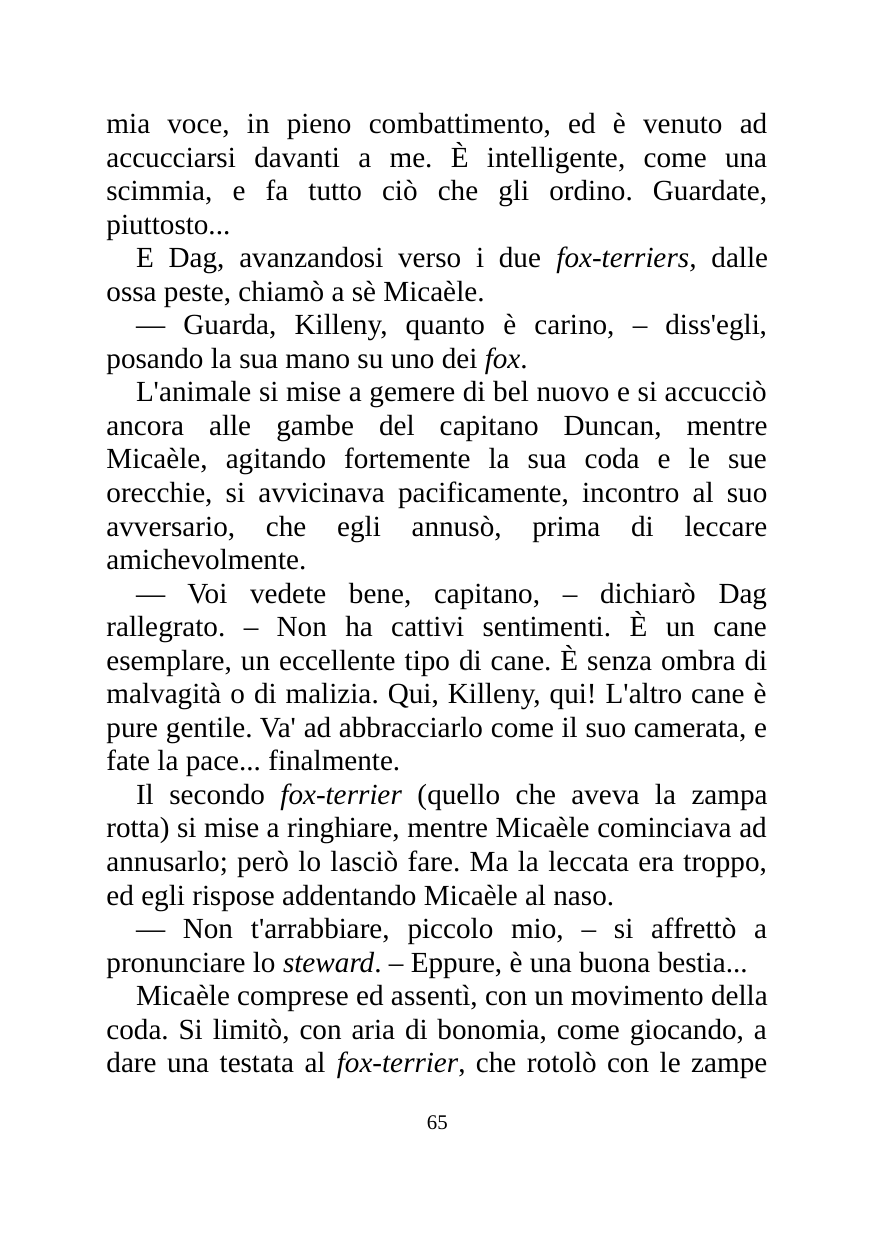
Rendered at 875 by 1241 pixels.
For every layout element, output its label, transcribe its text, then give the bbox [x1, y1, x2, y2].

text — Non t'arrabbiare, piccolo mio, – si affrettò a pronunciare lo steward. – Eppure, è una buona bestia... [106, 911, 768, 978]
text — Voi vedete bene, capitano, – dichiarò Dag rallegrato. – Non ha cattivi sentimenti. È un cane esemplare, un eccellente tipo di cane. È senza ombra di malvagità o di malizia. Qui, Killeny, qui! L'altro cane è pure gentile. Va' ad abbracciarlo come il suo camerata, e fate la pace... finalmente. [106, 576, 768, 777]
text mia voce, in pieno combattimento, ed è venuto ad accucciarsi davanti a me. È intelligente, come una scimmia, e fa tutto ciò che gli ordino. Guardate, piuttosto... [106, 106, 768, 240]
text Micaèle comprese ed assentì, con un movimento della coda. Si limitò, con aria di bonomia, come giocando, a dare una testata al fox-terrier, che rotolò con le zampe [106, 978, 768, 1079]
text Il secondo fox-terrier (quello che aveva la zampa rotta) si mise a ringhiare, mentre Micaèle cominciava ad annusarlo; però lo lasciò fare. Ma la leccata era troppo, ed egli rispose addentando Micaèle al naso. [106, 777, 768, 911]
text L'animale si mise a gemere di bel nuovo e si accucciò ancora alle gambe del capitano Duncan, mentre Micaèle, agitando fortemente la sua coda e le sue orecchie, si avvicinava pacificamente, incontro al suo avversario, che egli annusò, prima di leccare amichevolmente. [106, 374, 768, 576]
text E Dag, avanzandosi verso i due fox-terriers, dalle ossa peste, chiamò a sè Micaèle. [106, 240, 768, 307]
text — Guarda, Killeny, quanto è carino, – diss'egli, posando la sua mano su uno dei fox. [106, 307, 768, 374]
